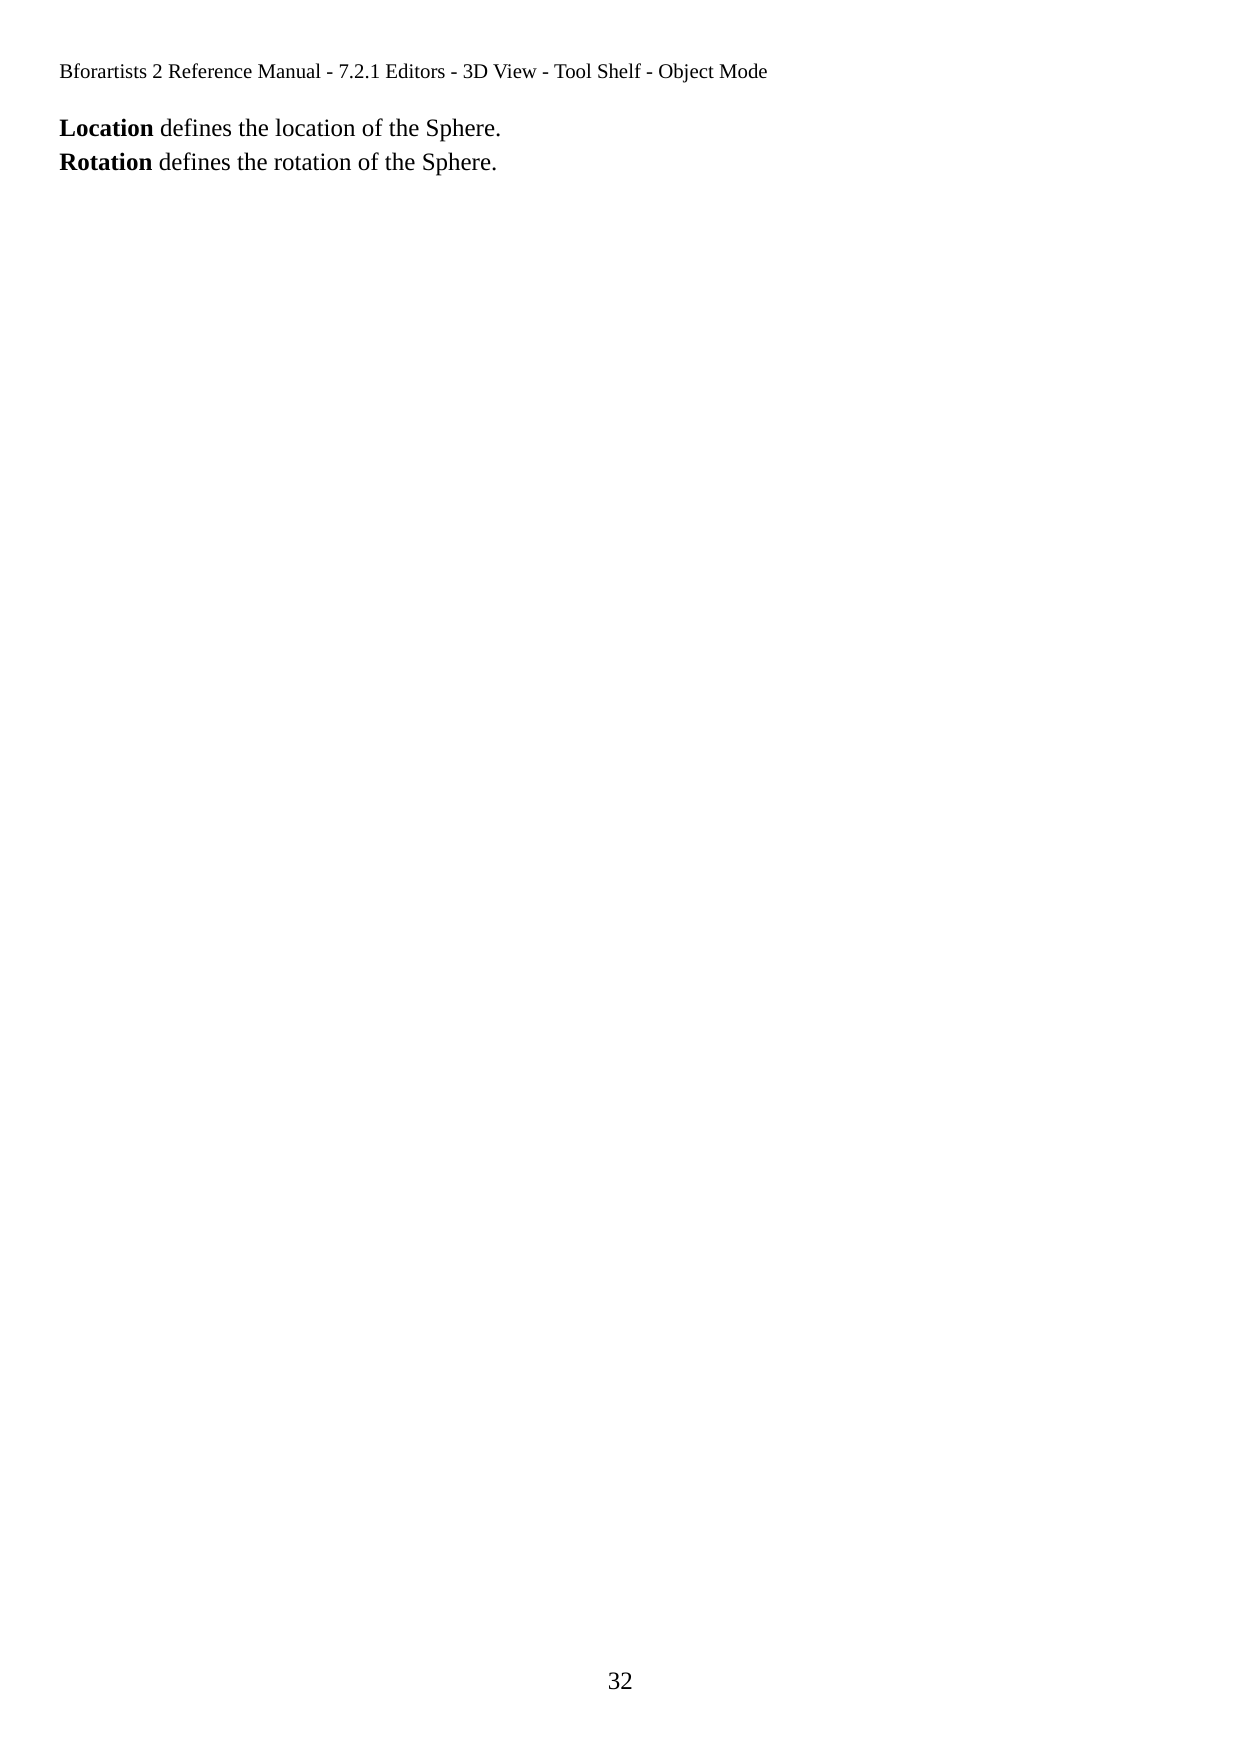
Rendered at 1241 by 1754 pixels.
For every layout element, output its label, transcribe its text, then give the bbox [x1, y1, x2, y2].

text Location defines the location of the Sphere. Rotation defines the rotation of the Sphere. [59, 113, 1181, 176]
